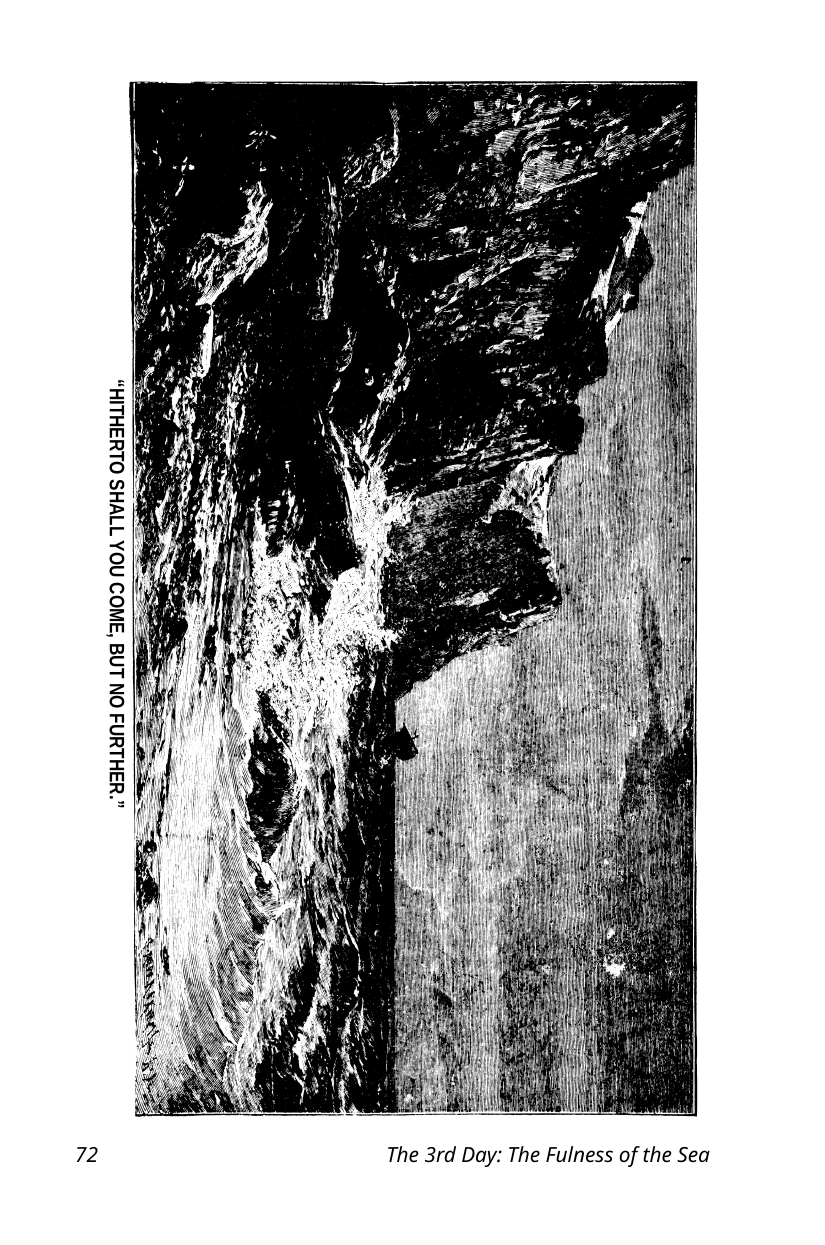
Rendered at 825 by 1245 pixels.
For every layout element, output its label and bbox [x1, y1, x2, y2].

picture [128, 81, 698, 1117]
